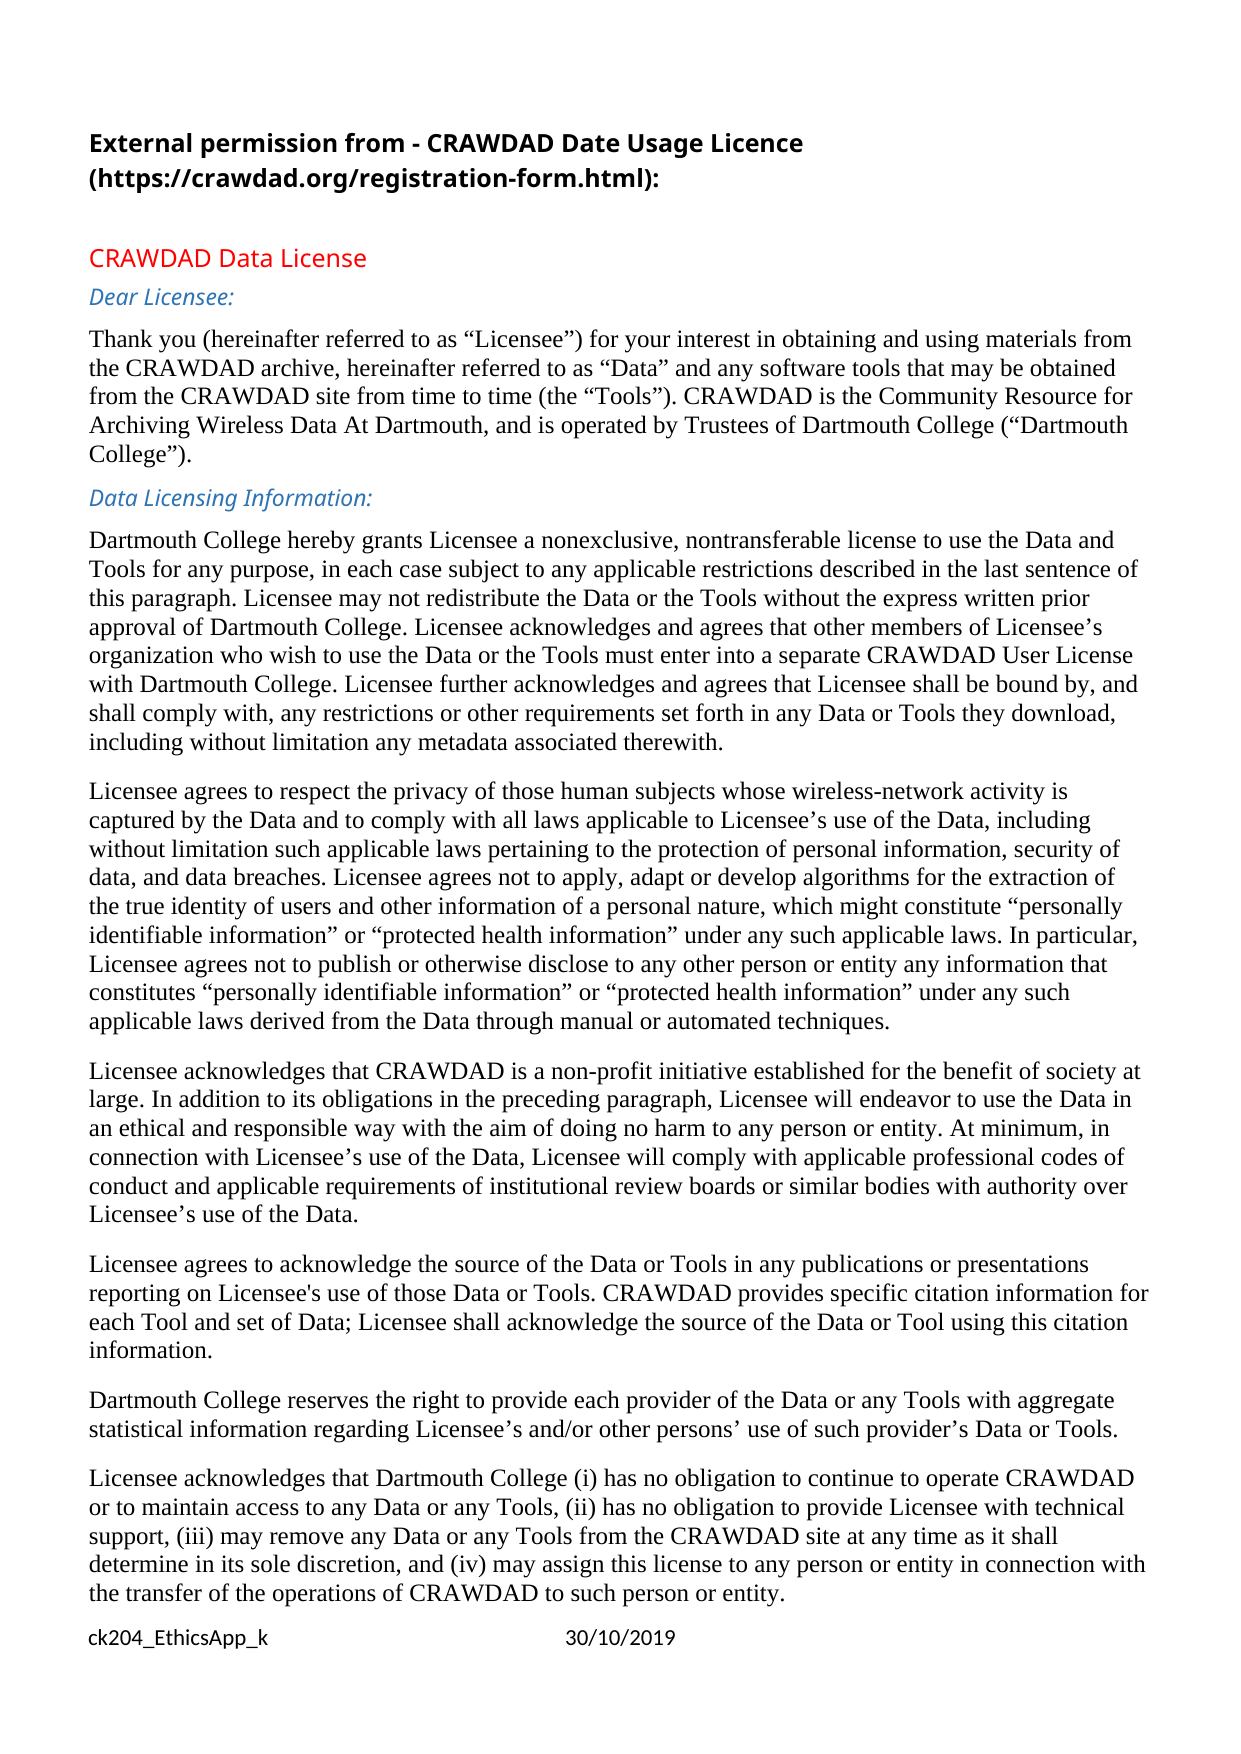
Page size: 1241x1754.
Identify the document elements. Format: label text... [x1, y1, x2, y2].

text Licensee agrees to respect the privacy of those human subjects whose wireless-network activity is captured by the Data and to comply with all laws applicable to Licensee’s use of the Data, including without limitation such applicable laws pertaining to the protection of personal information, security of data, and data breaches. Licensee agrees not to apply, adapt or develop algorithms for the extraction of the true identity of users and other information of a personal nature, which might constitute “personally identifiable information” or “protected health information” under any such applicable laws. In particular, Licensee agrees not to publish or otherwise disclose to any other person or entity any information that constitutes “personally identifiable information” or “protected health information” under any such applicable laws derived from the Data through manual or automated techniques. [89, 776, 1152, 1035]
text Licensee agrees to acknowledge the source of the Data or Tools in any publications or presentations reporting on Licensee's use of those Data or Tools. CRAWDAD provides specific citation information for each Tool and set of Data; Licensee shall acknowledge the source of the Data or Tool using this citation information. [89, 1249, 1152, 1364]
subtitle External permission from - CRAWDAD Date Usage Licence (https://crawdad.org/registration-form.html): [89, 125, 1152, 195]
subtitle CRAWDAD Data License [89, 241, 1152, 275]
text Thank you (hereinafter referred to as “Licensee”) for your interest in obtaining and using materials from the CRAWDAD archive, hereinafter referred to as “Data” and any software tools that may be obtained from the CRAWDAD site from time to time (the “Tools”). CRAWDAD is the Community Resource for Archiving Wireless Data At Dartmouth, and is operated by Trustees of Dartmouth College (“Dartmouth College”). [89, 324, 1152, 468]
text Licensee acknowledges that Dartmouth College (i) has no obligation to continue to operate CRAWDAD or to maintain access to any Data or any Tools, (ii) has no obligation to provide Licensee with technical support, (iii) may remove any Data or any Tools from the CRAWDAD site at any time as it shall determine in its sole discretion, and (iv) may assign this license to any person or entity in connection with the transfer of the operations of CRAWDAD to such person or entity. [89, 1463, 1152, 1607]
text Dartmouth College hereby grants Licensee a nonexclusive, nontransferable license to use the Data and Tools for any purpose, in each case subject to any applicable restrictions described in the last sentence of this paragraph. Licensee may not redistribute the Data or the Tools without the express written prior approval of Dartmouth College. Licensee acknowledges and agrees that other members of Licensee’s organization who wish to use the Data or the Tools must enter into a separate CRAWDAD User License with Dartmouth College. Licensee further acknowledges and agrees that Licensee shall be bound by, and shall comply with, any restrictions or other requirements set forth in any Data or Tools they download, including without limitation any metadata associated therewith. [89, 525, 1152, 755]
text Licensee acknowledges that CRAWDAD is a non-profit initiative established for the benefit of society at large. In addition to its obligations in the preceding paragraph, Licensee will endeavor to use the Data in an ethical and responsible way with the aim of doing no harm to any person or entity. At minimum, in connection with Licensee’s use of the Data, Licensee will comply with applicable professional codes of conduct and applicable requirements of institutional review boards or similar bodies with authority over Licensee’s use of the Data. [89, 1056, 1152, 1228]
subtitle Data Licensing Information: [89, 482, 1152, 513]
subtitle Dear Licensee: [89, 281, 1152, 312]
text Dartmouth College reserves the right to provide each provider of the Data or any Tools with aggregate statistical information regarding Licensee’s and/or other persons’ use of such provider’s Data or Tools. [89, 1385, 1152, 1442]
